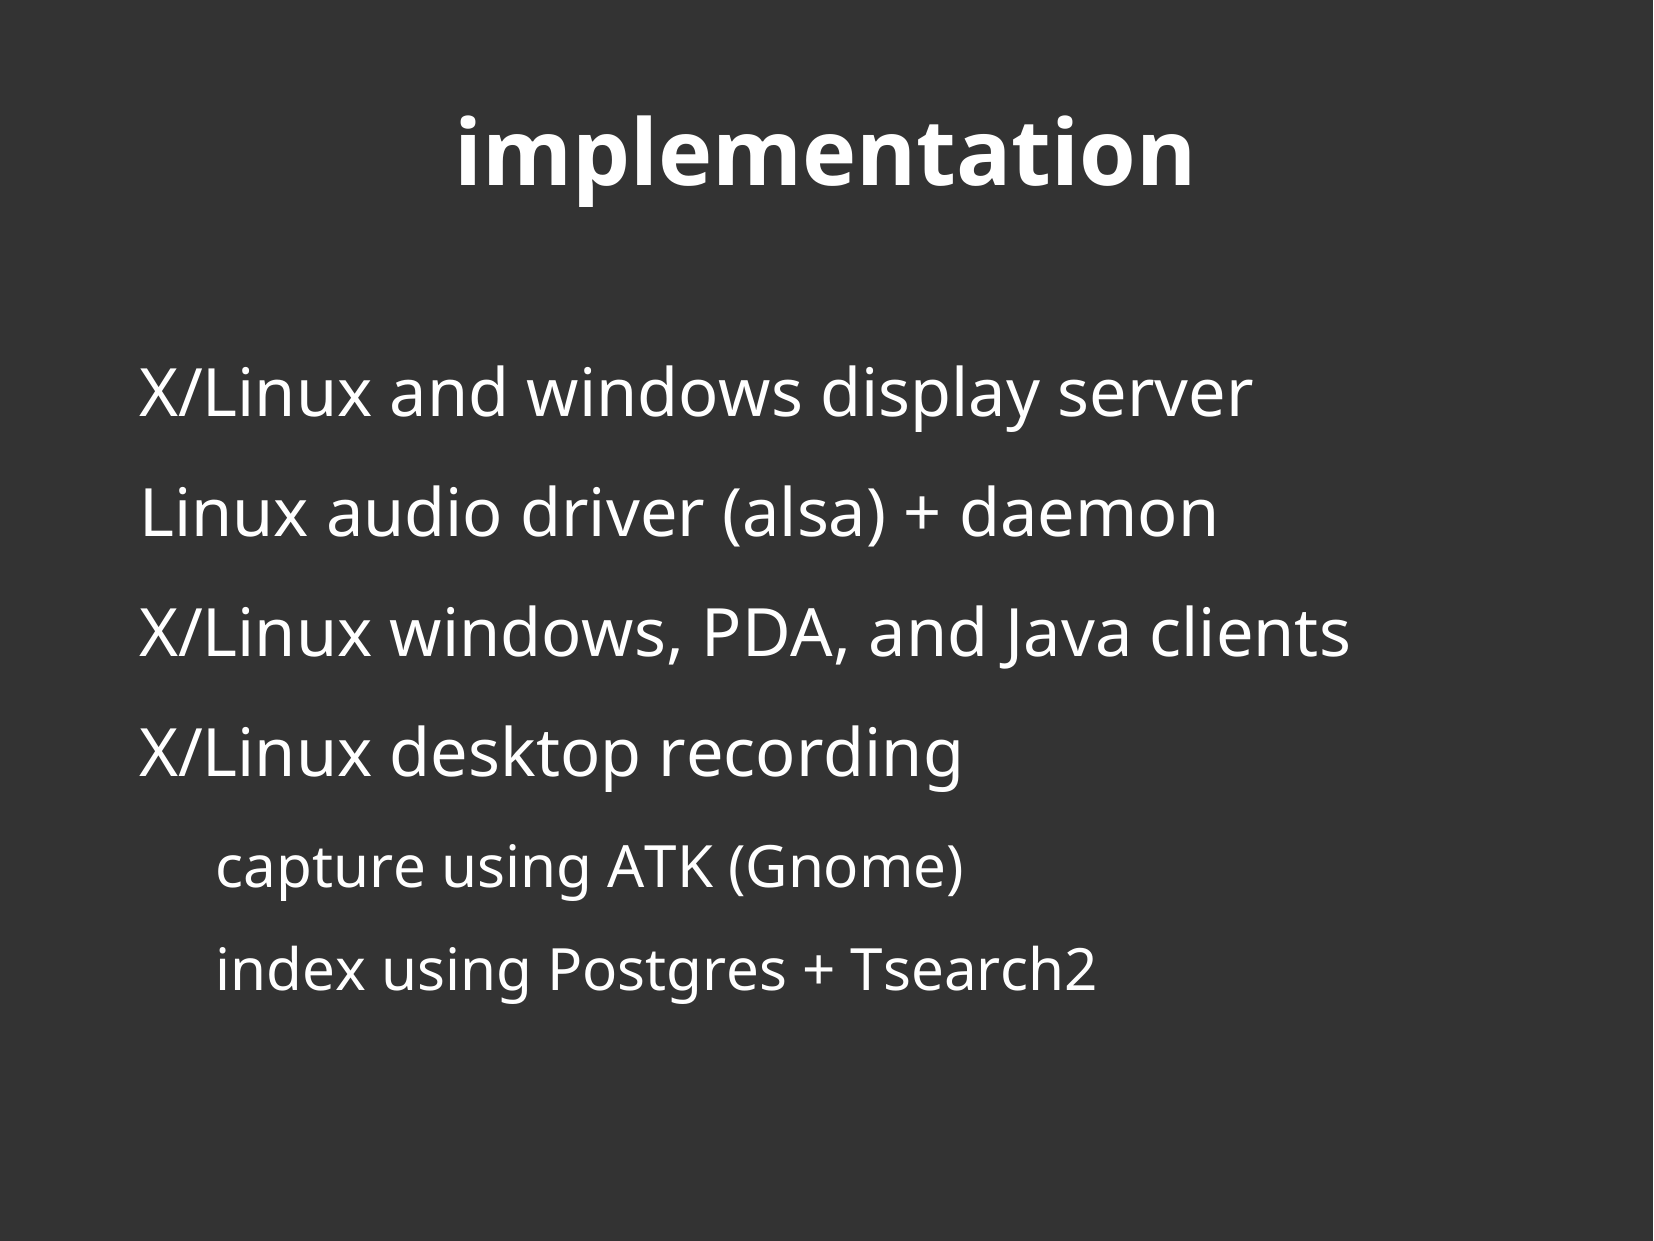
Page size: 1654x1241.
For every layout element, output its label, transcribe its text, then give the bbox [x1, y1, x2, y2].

list X/Linux and windows display server Linux audio driver (alsa) + daemon X/Linux windows, PDA, and Java clients X/Linux desktop recording capture using ATK (Gnome) index using Postgres + Tsearch2 [121, 344, 1533, 1127]
title implementation [119, 46, 1532, 254]
